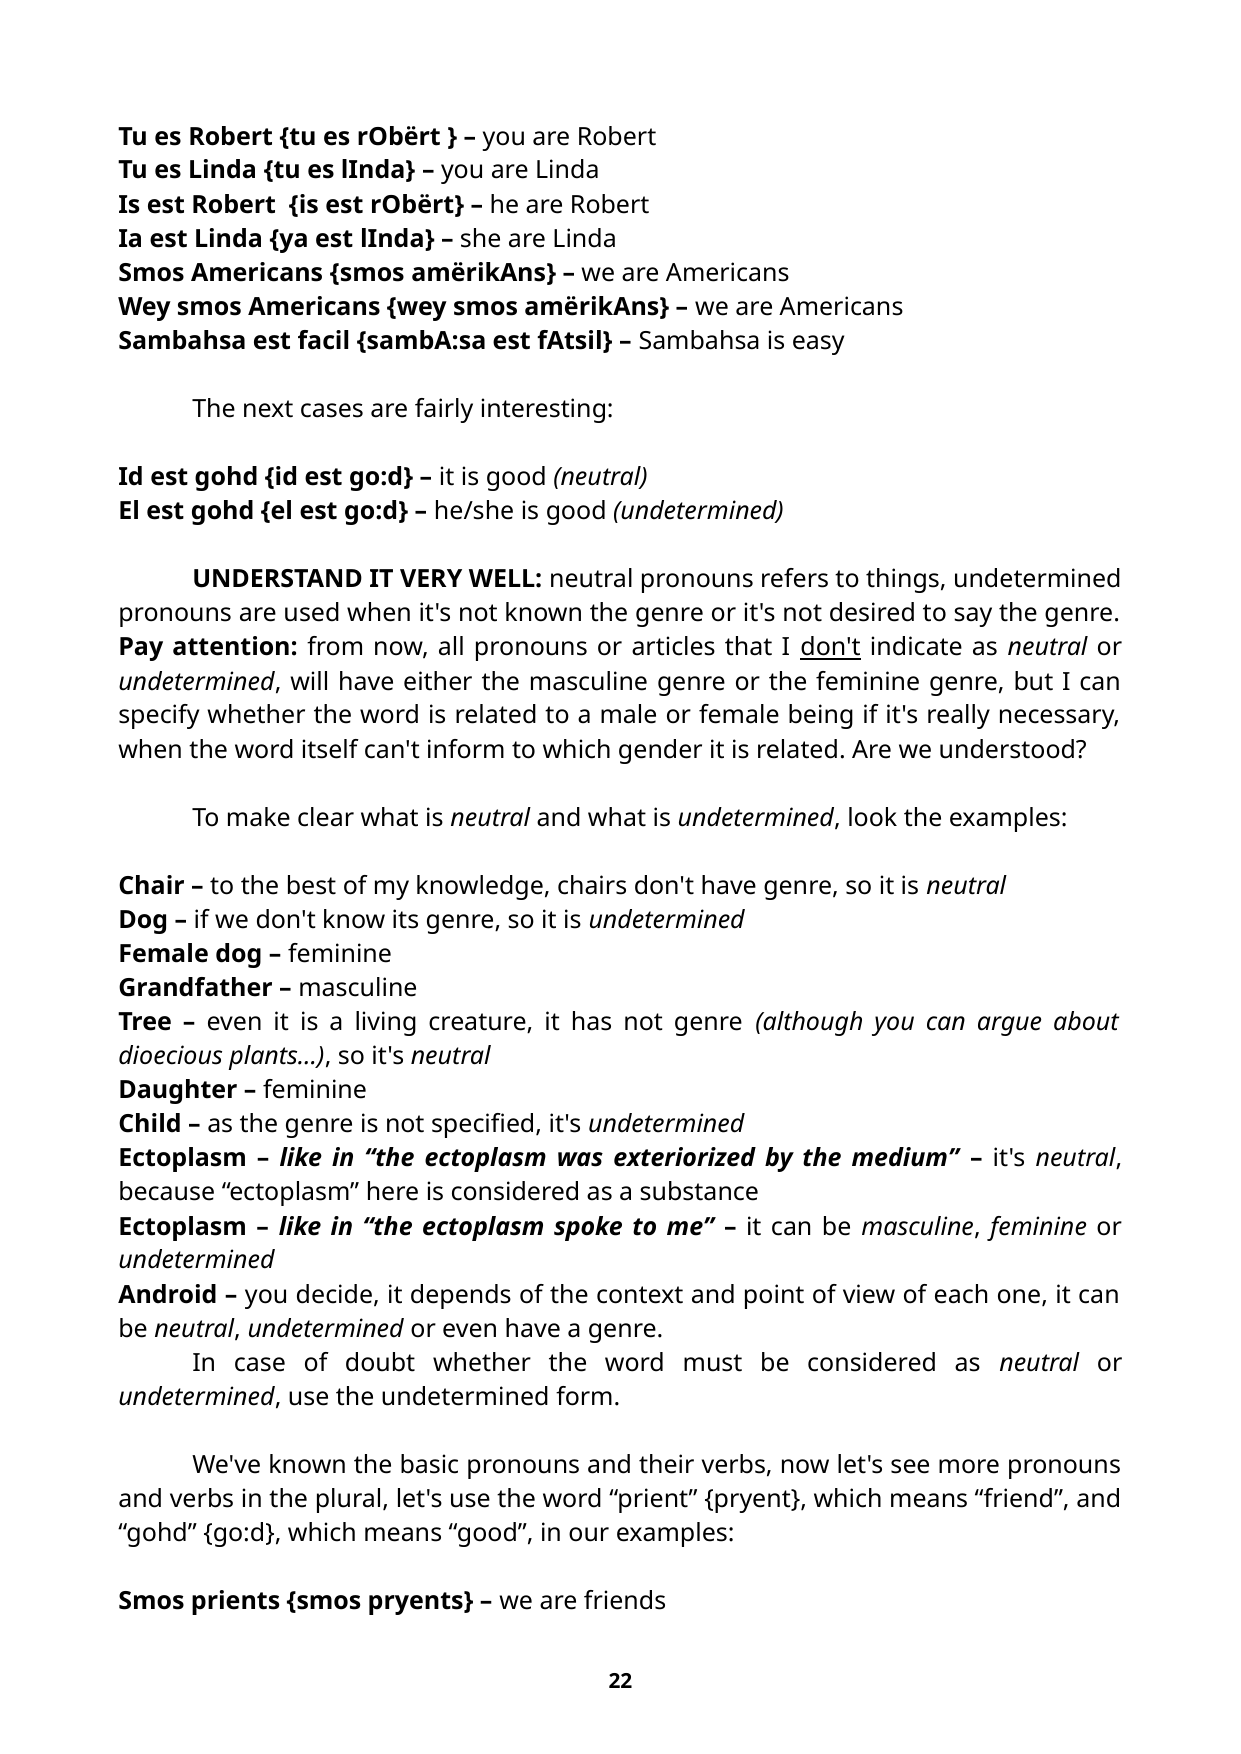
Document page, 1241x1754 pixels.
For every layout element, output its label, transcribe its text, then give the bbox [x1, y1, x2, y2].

text El est gohd {el est go:d} – he/she is good (undetermined) [118, 493, 1122, 527]
text UNDERSTAND IT VERY WELL: neutral pronouns refers to things, undetermined pronouns are used when it's not known the genre or it's not desired to say the genre. Pay attention: from now, all pronouns or articles that I don't indicate as neutral or undetermined, will have either the masculine genre or the feminine genre, but I can specify whether the word is related to a male or female being if it's really necessary, when the word itself can't inform to which gender it is related. Are we understood? [118, 561, 1122, 765]
text We've known the basic pronouns and their verbs, now let's see more pronouns and verbs in the plural, let's use the word “prient” {pryent}, which means “friend”, and “gohd” {go:d}, which means “good”, in our examples: [118, 1447, 1122, 1549]
text Ia est Linda {ya est lInda} – she are Linda [118, 220, 1122, 254]
text In case of doubt whether the word must be considered as neutral or undetermined, use the undetermined form. [118, 1344, 1122, 1412]
text Wey smos Americans {wey smos amërikAns} – we are Americans [118, 288, 1122, 322]
text Chair – to the best of my knowledge, chairs don't have genre, so it is neutral [118, 867, 1122, 902]
text Female dog – feminine [118, 936, 1122, 970]
text Grandfather – masculine [118, 970, 1122, 1004]
text Id est gohd {id est go:d} – it is good (neutral) [118, 459, 1122, 493]
text Tree – even it is a living creature, it has not genre (although you can argue about dioecious plants…), so it's neutral [118, 1004, 1122, 1072]
text To make clear what is neutral and what is undetermined, look the examples: [118, 799, 1122, 833]
text Is est Robert {is est rObërt} – he are Robert [118, 186, 1122, 220]
text Child – as the genre is not specified, it's undetermined [118, 1106, 1122, 1140]
text Smos Americans {smos amërikAns} – we are Americans [118, 254, 1122, 288]
text The next cases are fairly interesting: [118, 391, 1122, 425]
text Ectoplasm – like in “the ectoplasm spoke to me” – it can be masculine, feminine or undetermined [118, 1208, 1122, 1276]
text Sambahsa est facil {sambA:sa est fAtsil} – Sambahsa is easy [118, 322, 1122, 357]
text Daughter – feminine [118, 1072, 1122, 1106]
text Android – you decide, it depends of the context and point of view of each one, it can be neutral, undetermined or even have a genre. [118, 1276, 1122, 1344]
text Tu es Linda {tu es lInda} – you are Linda [118, 152, 1122, 186]
text Dog – if we don't know its genre, so it is undetermined [118, 902, 1122, 936]
text Ectoplasm – like in “the ectoplasm was exteriorized by the medium” – it's neutral, because “ectoplasm” here is considered as a substance [118, 1140, 1122, 1208]
text Smos prients {smos pryents} – we are friends [118, 1583, 1122, 1617]
text Tu es Robert {tu es rObërt } – you are Robert [118, 118, 1122, 152]
